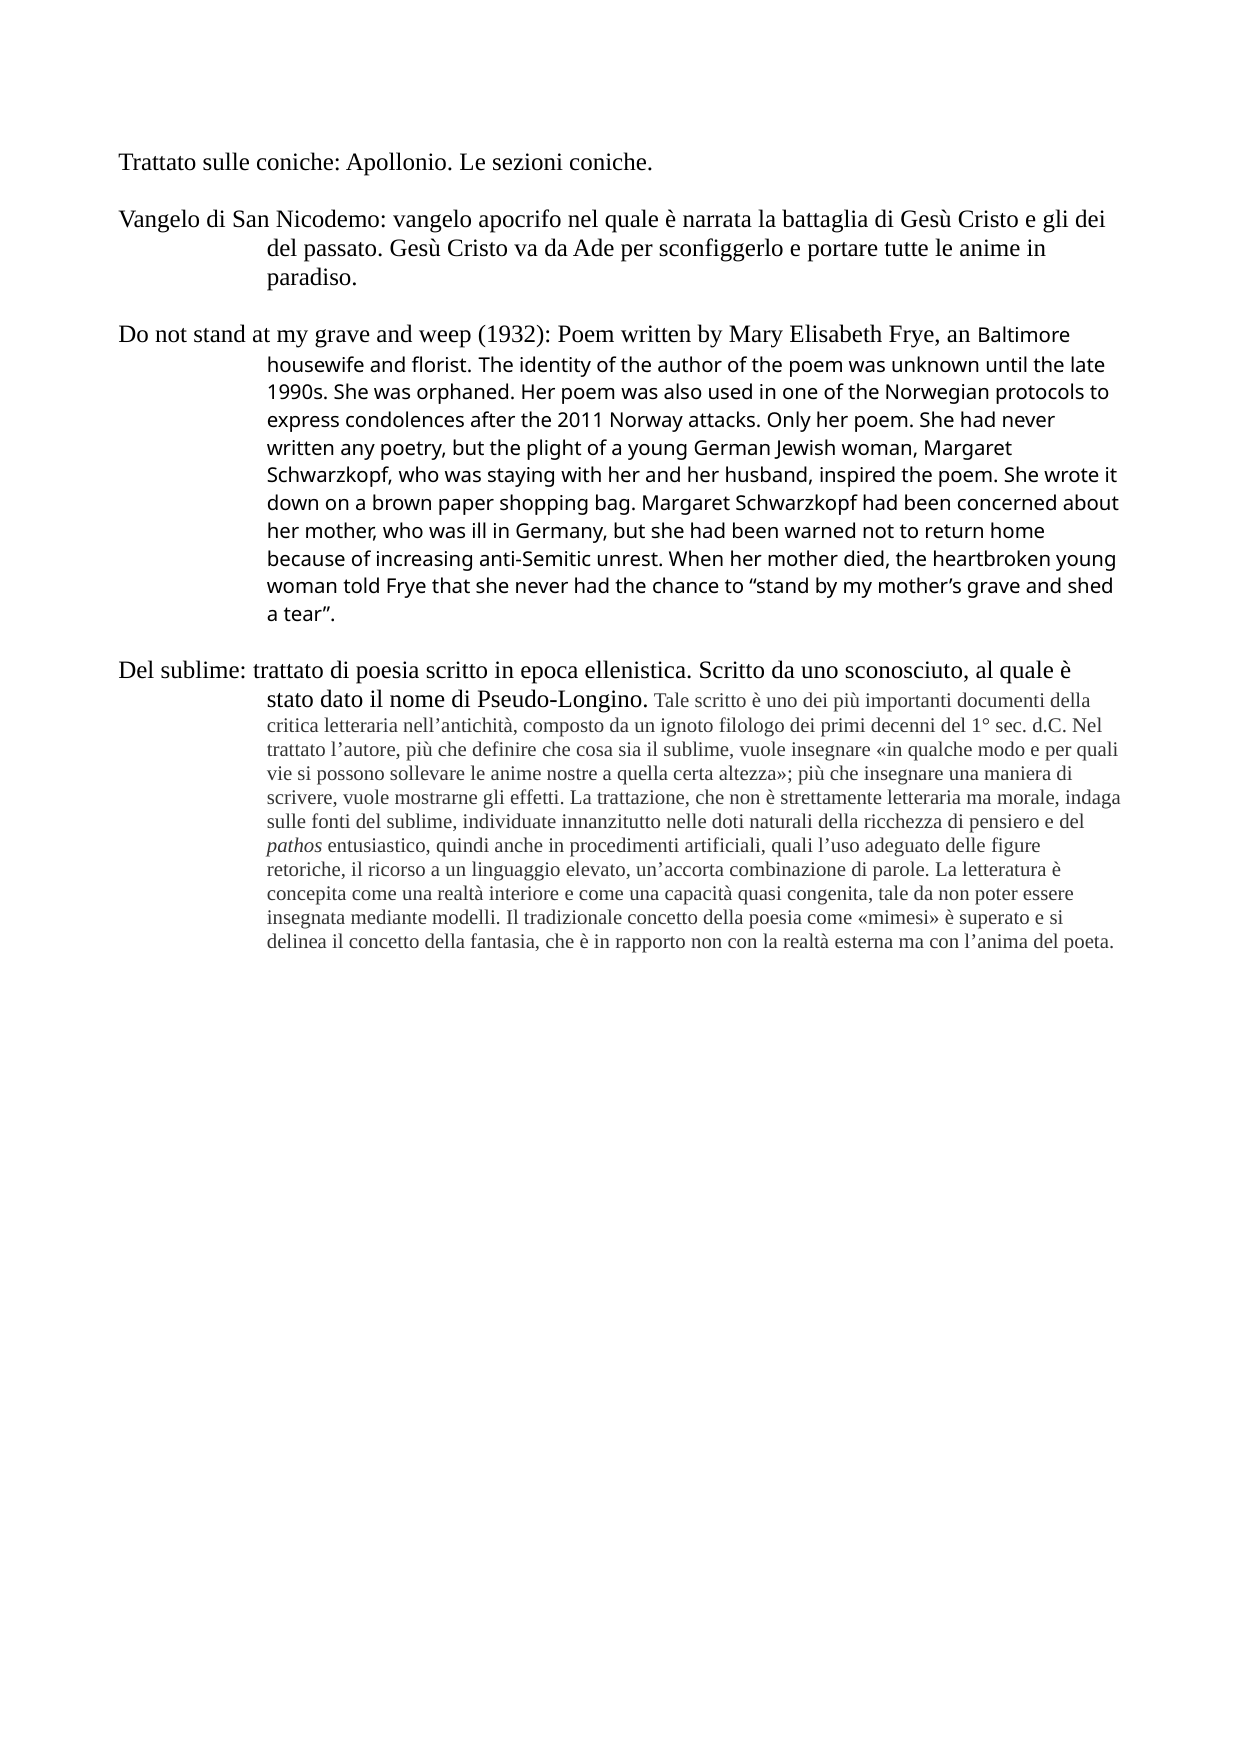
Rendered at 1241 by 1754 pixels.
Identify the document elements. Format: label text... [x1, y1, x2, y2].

text Vangelo di San Nicodemo: vangelo apocrifo nel quale è narrata la battaglia di Gesù Cristo e gli dei del passato. Gesù Cristo va da Ade per sconfiggerlo e portare tutte le anime in paradiso. [118, 204, 1122, 291]
text Trattato sulle coniche: Apollonio. Le sezioni coniche. [118, 147, 1122, 176]
text Del sublime: trattato di poesia scritto in epoca ellenistica. Scritto da uno sconosciuto, al quale è stato dato il nome di Pseudo-Longino. Tale scritto è uno dei più importanti documenti della critica letteraria nell’antichità, composto da un ignoto filologo dei primi decenni del 1° sec. d.C. Nel trattato l’autore, più che definire che cosa sia il sublime, vuole insegnare «in qualche modo e per quali vie si possono sollevare le anime nostre a quella certa altezza»; più che insegnare una maniera di scrivere, vuole mostrarne gli effetti. La trattazione, che non è strettamente letteraria ma morale, indaga sulle fonti del sublime, individuate innanzitutto nelle doti naturali della ricchezza di pensiero e del pathos entusiastico, quindi anche in procedimenti artificiali, quali l’uso adeguato delle figure retoriche, il ricorso a un linguaggio elevato, un’accorta combinazione di parole. La letteratura è concepita come una realtà interiore e come una capacità quasi congenita, tale da non poter essere insegnata mediante modelli. Il tradizionale concetto della poesia come «mimesi» è superato e si delinea il concetto della fantasia, che è in rapporto non con la realtà esterna ma con l’anima del poeta. [118, 655, 1122, 953]
text Do not stand at my grave and weep (1932): Poem written by Mary Elisabeth Frye, an Baltimore housewife and florist. The identity of the author of the poem was unknown until the late 1990s. She was orphaned. Her poem was also used in one of the Norwegian protocols to express condolences after the 2011 Norway attacks. Only her poem. She had never written any poetry, but the plight of a young German Jewish woman, Margaret Schwarzkopf, who was staying with her and her husband, inspired the poem. She wrote it down on a brown paper shopping bag. Margaret Schwarzkopf had been concerned about her mother, who was ill in Germany, but she had been warned not to return home because of increasing anti-Semitic unrest. When her mother died, the heartbroken young woman told Frye that she never had the chance to “stand by my mother’s grave and shed a tear”. [118, 319, 1122, 627]
